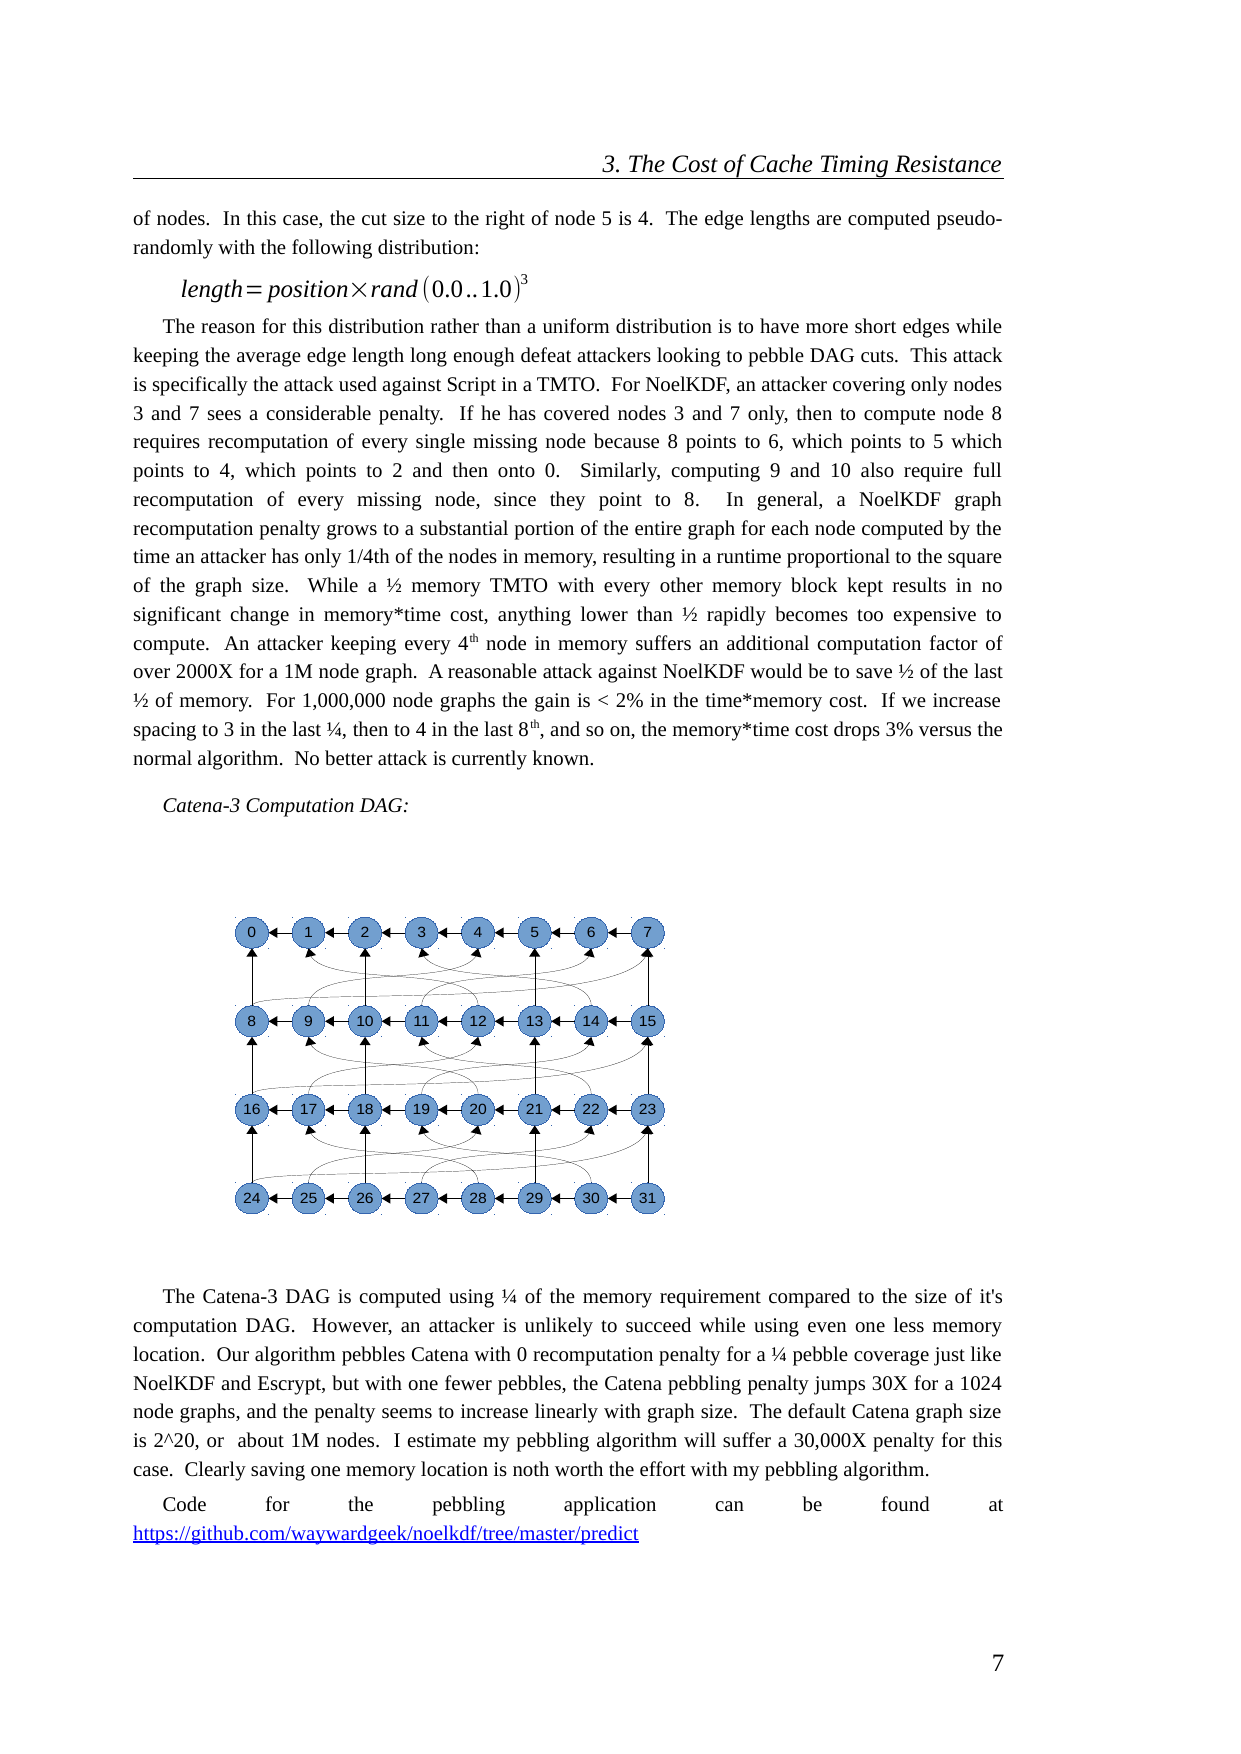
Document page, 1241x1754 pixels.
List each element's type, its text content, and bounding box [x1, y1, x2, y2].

text The Catena-3 DAG is computed using ¼ of the memory requirement compared to the size of it's computation DAG. However, an attacker is unlikely to succeed while using even one less memory location. Our algorithm pebbles Catena with 0 recomputation penalty for a ¼ pebble coverage just like NoelKDF and Escrypt, but with one fewer pebbles, the Catena pebbling penalty jumps 30X for a 1024 node graphs, and the penalty seems to increase linearly with graph size. The default Catena graph size is 2^20, or about 1M nodes. I estimate my pebbling algorithm will suffer a 30,000X penalty for this case. Clearly saving one memory location is noth worth the effort with my pebbling algorithm. [133, 1285, 1004, 1481]
text Catena-3 Computation DAG: [162, 794, 782, 817]
text The reason for this distribution rather than a uniform distribution is to have more short edges while keeping the average edge length long enough defeat attackers looking to pebble DAG cuts. This attack is specifically the attack used against Script in a TMTO. For NoelKDF, an attacker covering only nodes 3 and 7 sees a considerable penalty. If he has covered nodes 3 and 7 only, then to compute node 8 requires recomputation of every single missing node because 8 points to 6, which points to 5 which points to 4, which points to 2 and then onto 0. Similarly, computing 9 and 10 also require full recomputation of every missing node, since they point to 8. In general, a NoelKDF graph recomputation penalty grows to a substantial portion of the entire graph for each node computed by the time an attacker has only 1/4th of the nodes in memory, resulting in a runtime proportional to the square of the graph size. While a ½ memory TMTO with every other memory block kept results in no significant change in memory*time cost, anything lower than ½ rapidly becomes too expensive to compute. An attacker keeping every 4th node in memory suffers an additional computation factor of over 2000X for a 1M node graph. A reasonable attack against NoelKDF would be to save ½ of the last ½ of memory. For 1,000,000 node graphs the gain is < 2% in the time*memory cost. If we increase spacing to 3 in the last ¼, then to 4 in the last 8th, and so on, the memory*time cost drops 3% versus the normal algorithm. No better attack is currently known. [133, 315, 1004, 769]
text Code for the pebbling application can be found at https://github.com/waywardgeek/noelkdf/tree/master/predict [133, 1493, 1004, 1544]
text of nodes. In this case, the cut size to the right of node 5 is 4. The edge lengths are computed pseudo-randomly with the following distribution: [133, 207, 1004, 259]
